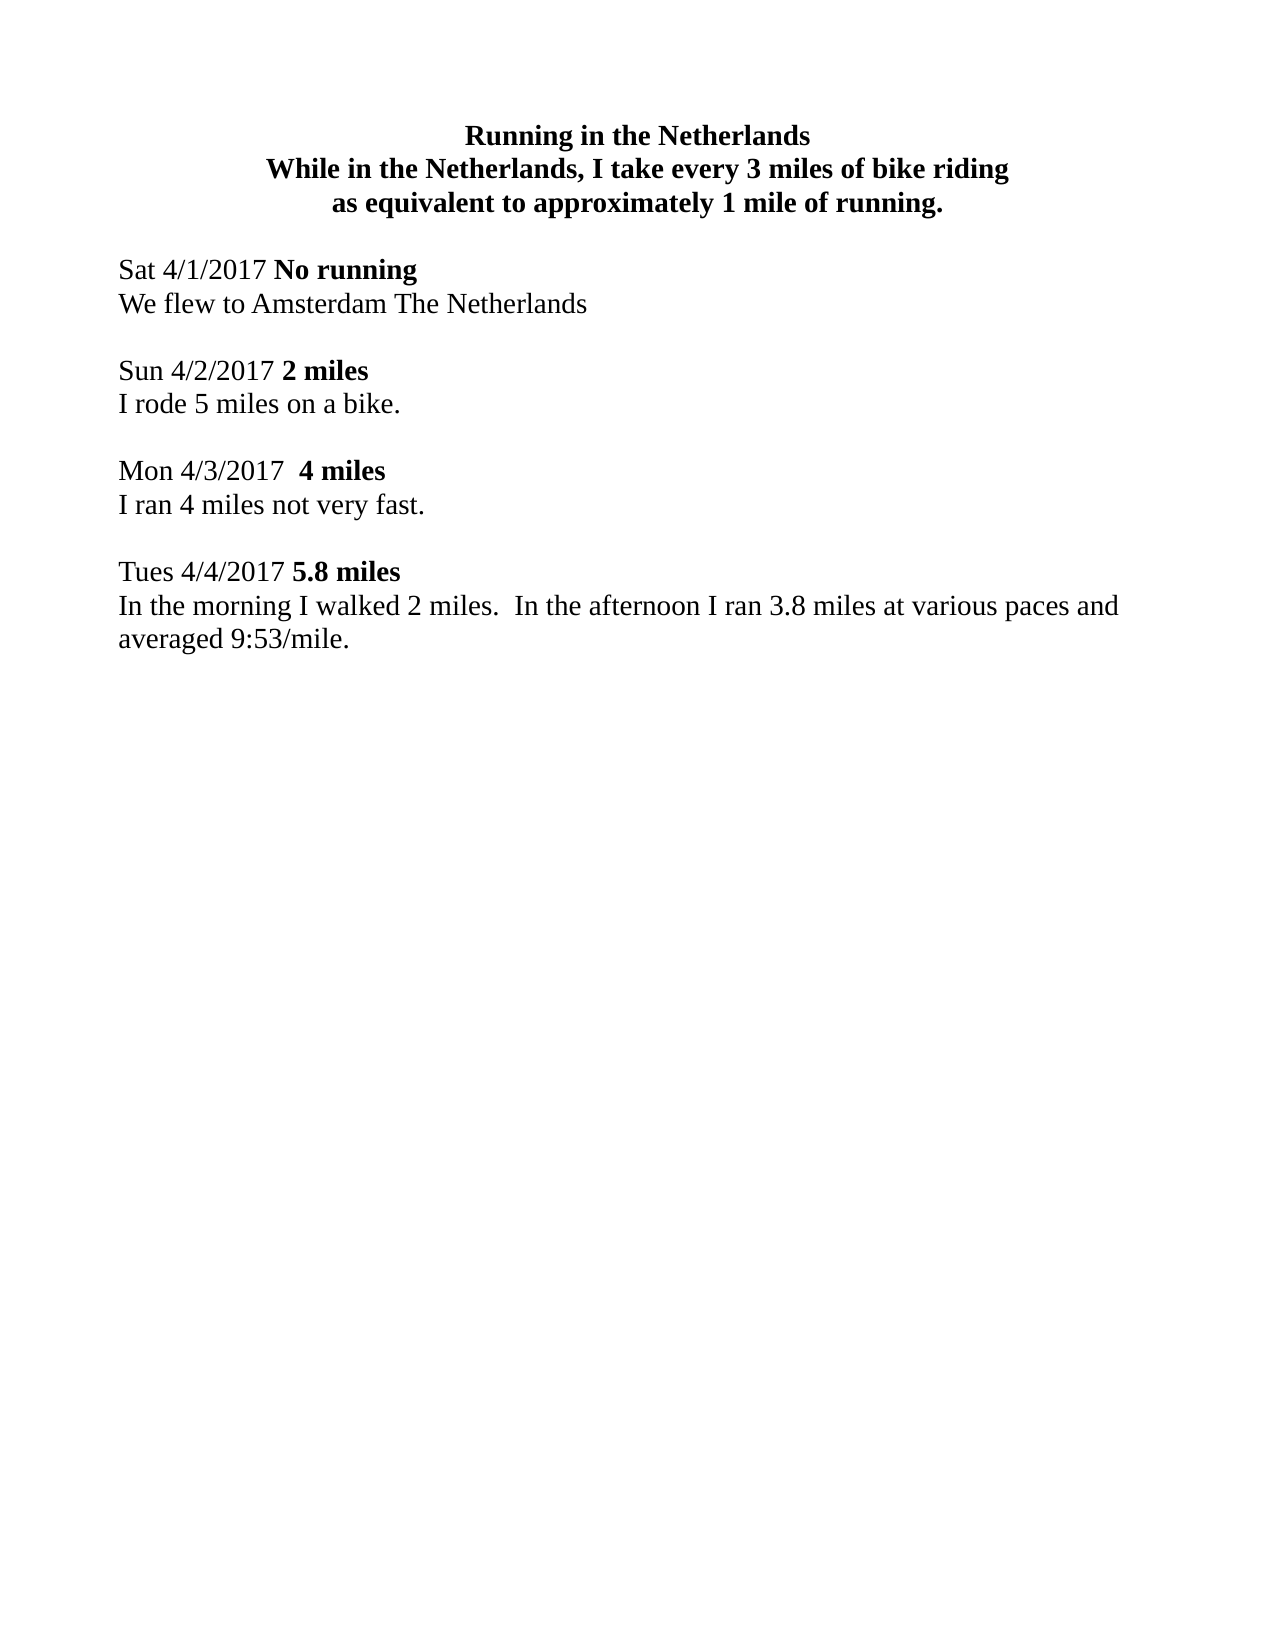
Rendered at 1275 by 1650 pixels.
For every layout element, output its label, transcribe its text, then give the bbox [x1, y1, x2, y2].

text Mon 4/3/2017 4 miles [118, 453, 1157, 487]
text We flew to Amsterdam The Netherlands [118, 286, 1157, 319]
text Sat 4/1/2017 No running [118, 252, 1157, 286]
text Running in the Netherlands [118, 118, 1157, 152]
text Sun 4/2/2017 2 miles [118, 353, 1157, 386]
text In the morning I walked 2 miles. In the afternoon I ran 3.8 miles at various paces and averaged 9:53/mile. [118, 588, 1157, 655]
text Tues 4/4/2017 5.8 miles [118, 554, 1157, 588]
text I ran 4 miles not very fast. [118, 487, 1157, 521]
text While in the Netherlands, I take every 3 miles of bike riding [118, 152, 1157, 185]
text as equivalent to approximately 1 mile of running. [118, 185, 1157, 219]
text I rode 5 miles on a bike. [118, 386, 1157, 420]
